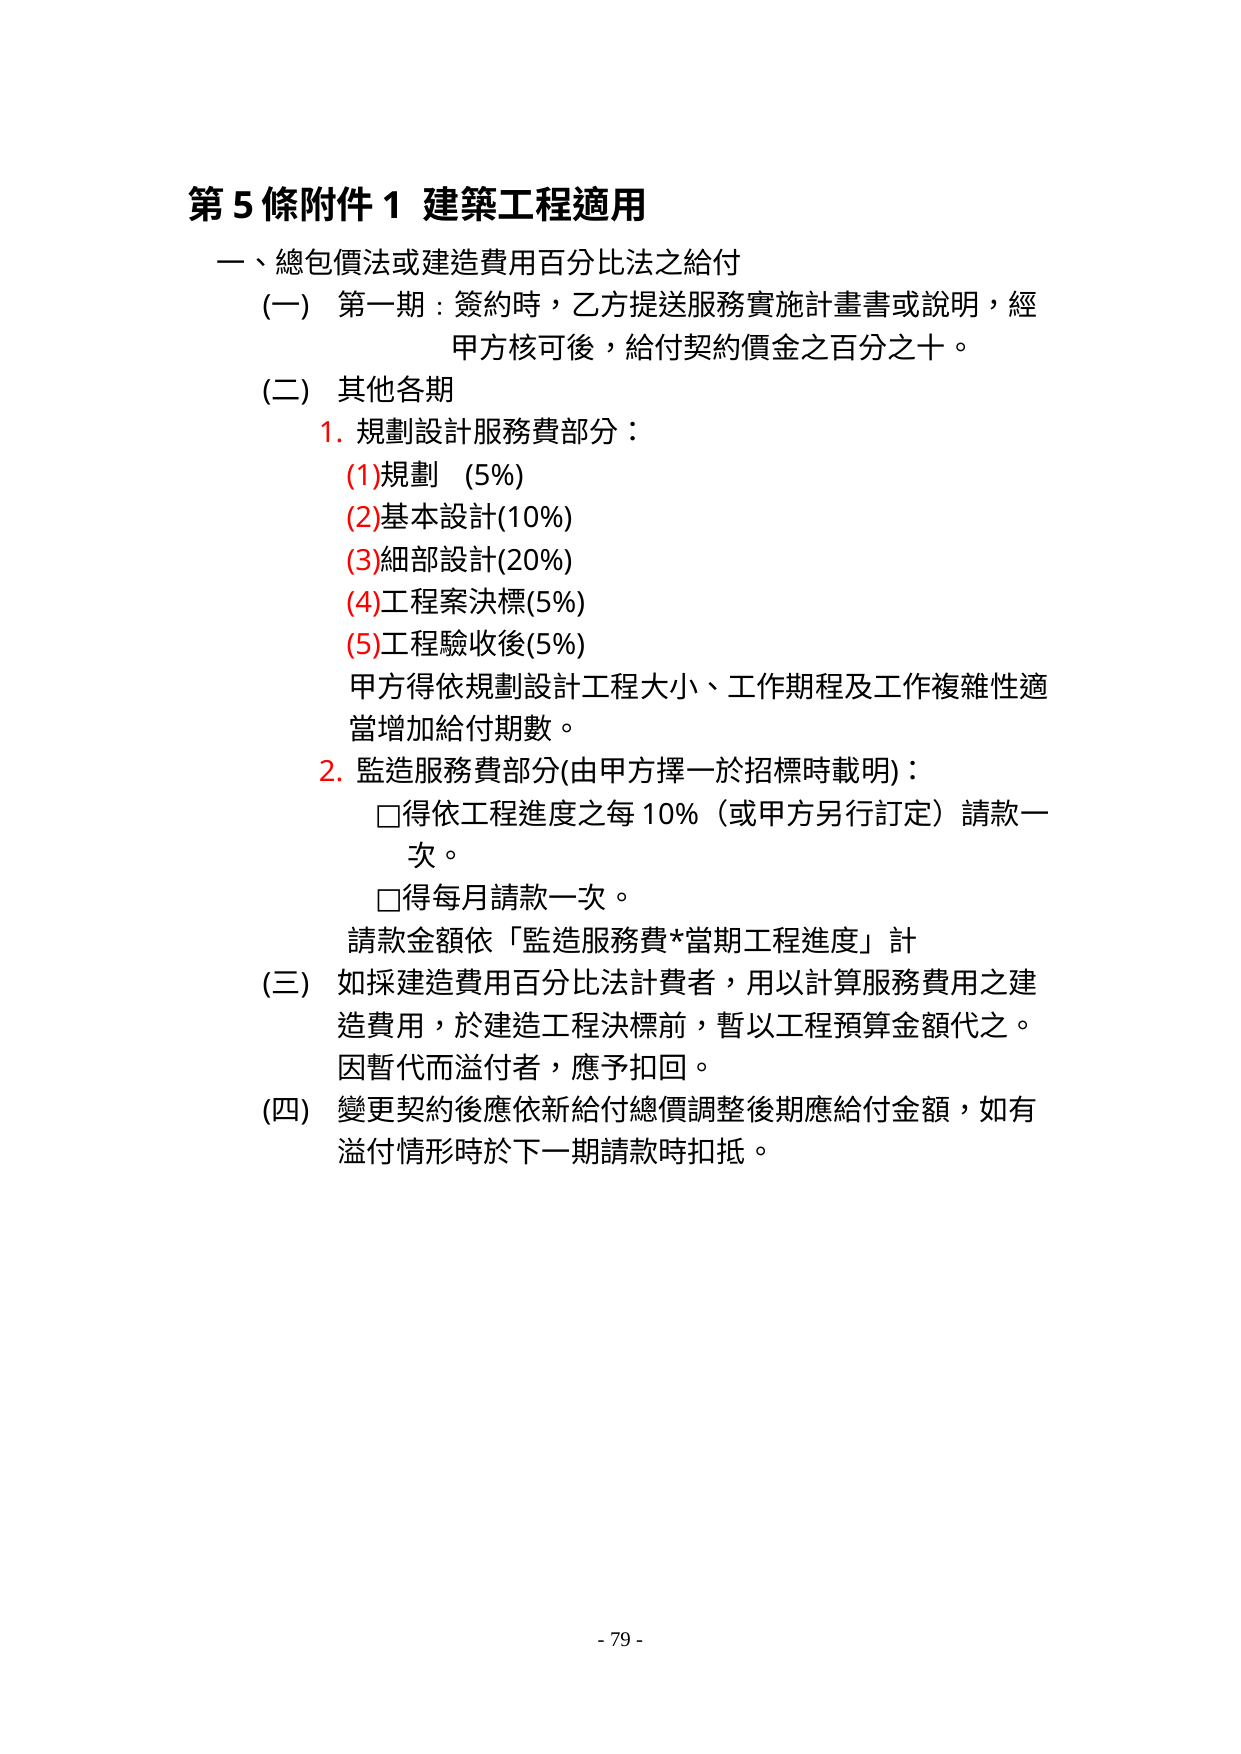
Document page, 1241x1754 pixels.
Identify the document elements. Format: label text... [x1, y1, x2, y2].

text 一、總包價法或建造費用百分比法之給付 [187, 239, 1053, 282]
list 監造服務費部分(由甲方擇一於招標時載明)： [319, 748, 1053, 790]
list 變更契約後應依新給付總價調整後期應給付金額，如有溢付情形時於下一期請款時扣抵。 [262, 1087, 1053, 1171]
text 甲方得依規劃設計工程大小、工作期程及工作複雜性適當增加給付期數。 [348, 663, 1053, 748]
list 第一期﹕簽約時，乙方提送服務實施計畫書或說明，經甲方核可後，給付契約價金之百分之十。 [262, 282, 1053, 366]
list 其他各期 [262, 366, 1053, 409]
text (2)基本設計(10%) [288, 494, 1053, 536]
text 第5條附件1 建築工程適用 [187, 164, 1053, 239]
text □得依工程進度之每10%（或甲方另行訂定）請款一次。 [374, 790, 1053, 875]
text (1)規劃 (5%) [288, 451, 1053, 494]
text (3)細部設計(20%) [288, 536, 1053, 578]
text (5)工程驗收後(5%) [288, 621, 1053, 663]
text 請款金額依「監造服務費*當期工程進度」計 [309, 917, 1053, 960]
text (4)工程案決標(5%) [288, 578, 1053, 621]
list 如採建造費用百分比法計費者，用以計算服務費用之建造費用，於建造工程決標前，暫以工程預算金額代之。因暫代而溢付者，應予扣回。 [262, 960, 1053, 1087]
list 規劃設計服務費部分： [319, 409, 1053, 451]
text □得每月請款一次。 [375, 875, 1053, 917]
